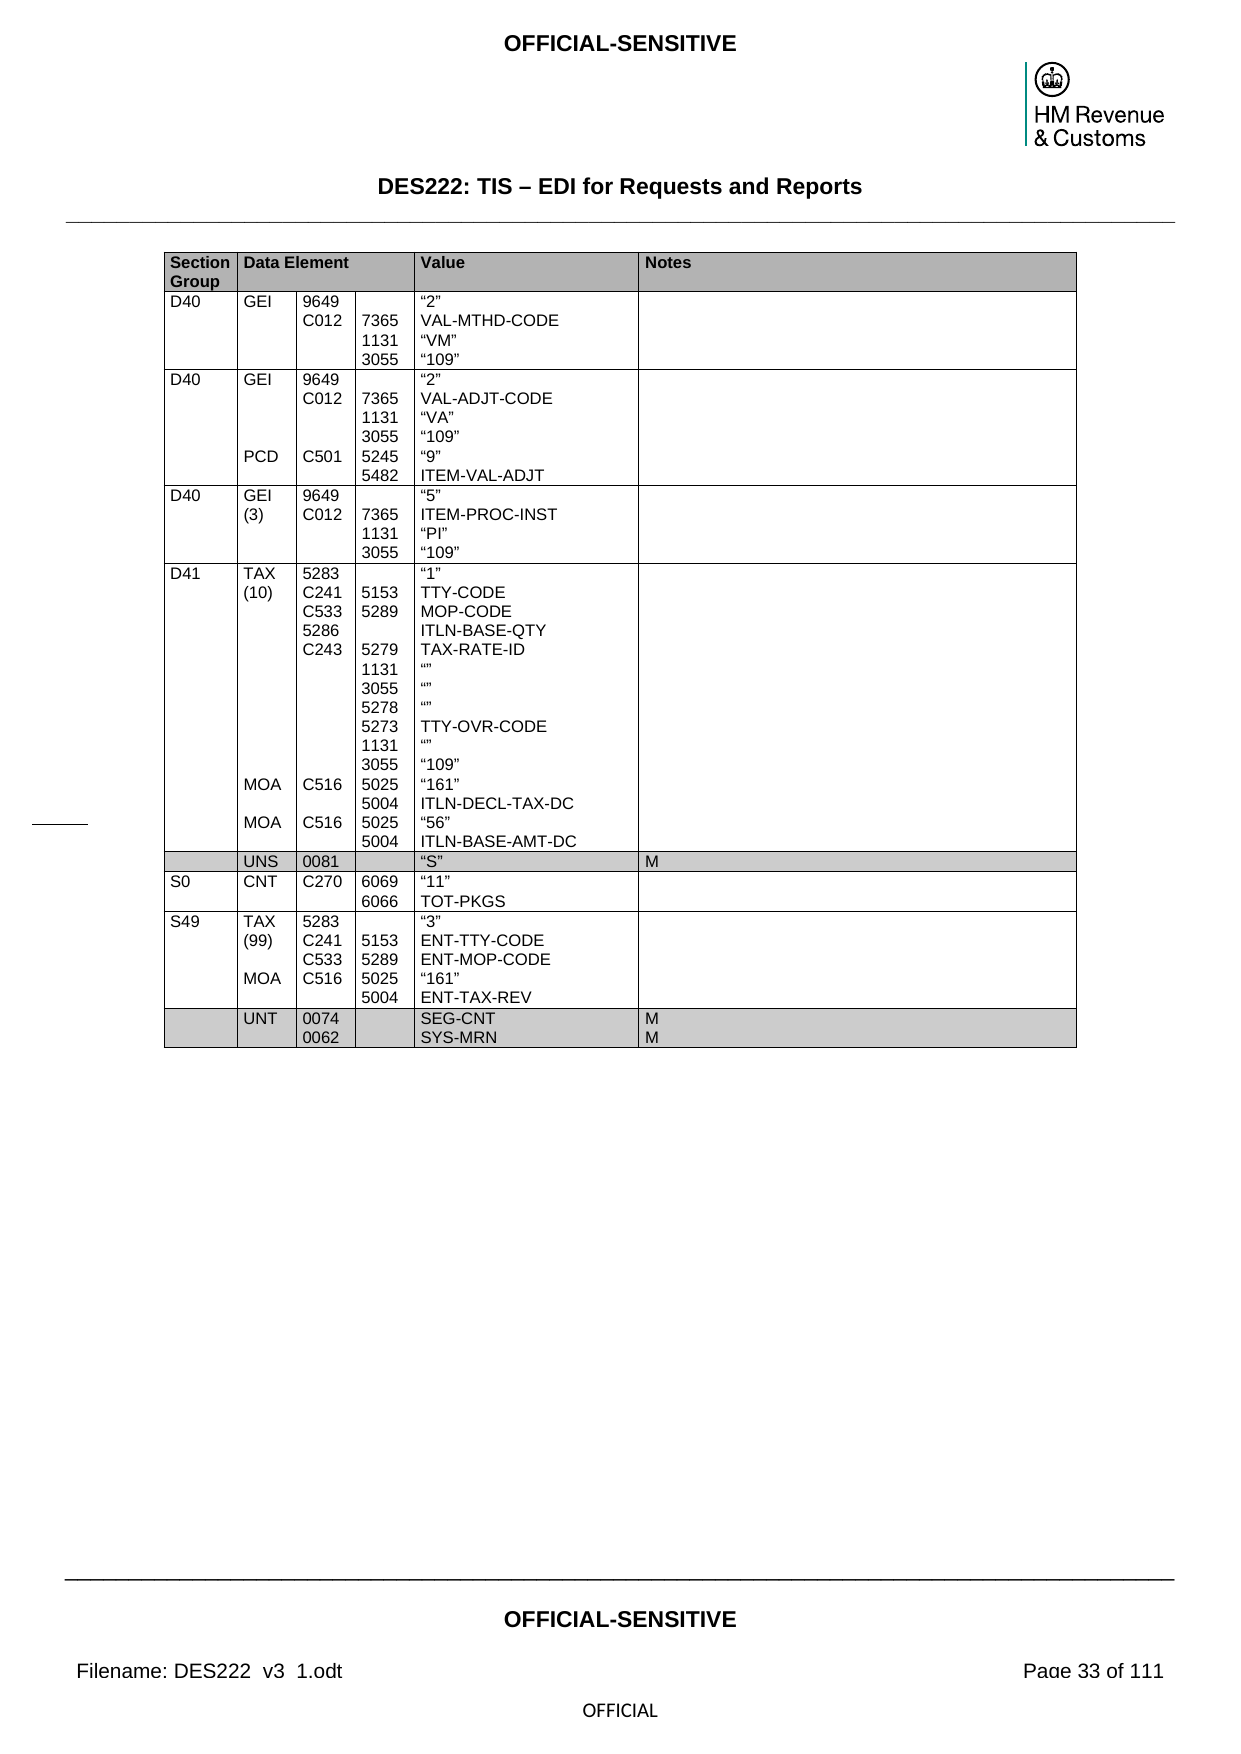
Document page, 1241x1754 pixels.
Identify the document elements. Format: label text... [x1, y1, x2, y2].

table_cell MOA [238, 774, 296, 813]
table_header Notes [639, 253, 1076, 291]
table_cell C516 [297, 813, 355, 851]
table_cell 9649 C012 [297, 292, 355, 369]
table_cell “161” ITLN-DECL-TAX-DC [415, 774, 638, 813]
table_cell PCD [238, 446, 296, 485]
table_cell D40 [165, 486, 237, 562]
table_cell M M [639, 1009, 1076, 1047]
table_cell 7365 1131 3055 [356, 486, 414, 562]
table_cell [165, 813, 237, 851]
table_cell GEI [238, 292, 296, 369]
table_header Value [415, 253, 638, 291]
table_cell TAX (99) [238, 912, 296, 969]
table_cell 5245 5482 [356, 446, 414, 485]
table_cell [639, 969, 1076, 1007]
table_cell 9649 C012 [297, 486, 355, 562]
table_cell C270 [297, 872, 355, 911]
table_cell 0081 [297, 852, 355, 871]
table_cell “9” ITEM-VAL-ADJT [415, 446, 638, 485]
table_cell 5283 C241 C533 5286 C243 [297, 564, 355, 774]
table_cell 9649 C012 [297, 370, 355, 446]
table_cell “3” ENT-TTY-CODE ENT-MOP-CODE [415, 912, 638, 969]
table_cell S0 [165, 872, 237, 911]
table_cell 5153 5289 5279 1131 3055 5278 5273 1131 3055 [356, 564, 414, 774]
table_cell MOA [238, 813, 296, 851]
table_cell [356, 1009, 414, 1047]
table_cell [356, 852, 414, 871]
table_cell 6069 6066 [356, 872, 414, 911]
table_cell 7365 1131 3055 [356, 292, 414, 369]
table_cell [639, 446, 1076, 485]
table_cell C516 [297, 774, 355, 813]
table_cell 5025 5004 [356, 774, 414, 813]
table_cell “1” TTY-CODE MOP-CODE ITLN-BASE-QTY TAX-RATE-ID “” “” “” TTY-OVR-CODE “” “109” [415, 564, 638, 774]
table_cell 5153 5289 [356, 912, 414, 969]
table_cell 5283 C241 C533 [297, 912, 355, 969]
table_cell “5” ITEM-PROC-INST “PI” “109” [415, 486, 638, 562]
table_cell UNS [238, 852, 296, 871]
table_cell GEI (3) [238, 486, 296, 562]
table_cell UNT [238, 1009, 296, 1047]
table_cell [165, 774, 237, 813]
table_cell “56” ITLN-BASE-AMT-DC [415, 813, 638, 851]
table_cell GEI [238, 370, 296, 446]
table_cell 7365 1131 3055 [356, 370, 414, 446]
table_cell [639, 292, 1076, 369]
table_cell [639, 486, 1076, 562]
table_cell S49 [165, 912, 237, 969]
table_cell MOA [238, 969, 296, 1007]
table_header Data Element [238, 253, 414, 291]
table_cell [165, 446, 237, 485]
table_cell D40 [165, 370, 237, 446]
table_cell D41 [165, 564, 237, 774]
table_cell [639, 912, 1076, 969]
table_cell 0074 0062 [297, 1009, 355, 1047]
table_cell D40 [165, 292, 237, 369]
table_cell SEG-CNT SYS-MRN [415, 1009, 638, 1047]
table_cell C516 [297, 969, 355, 1007]
table_cell 5025 5004 [356, 969, 414, 1007]
table_cell “11” TOT-PKGS [415, 872, 638, 911]
table_cell [165, 852, 237, 871]
table_cell [639, 813, 1076, 851]
table_cell 5025 5004 [356, 813, 414, 851]
table_cell “2” VAL-MTHD-CODE “VM” “109” [415, 292, 638, 369]
table_cell “S” [415, 852, 638, 871]
table_cell [639, 872, 1076, 911]
table_cell C501 [297, 446, 355, 485]
table_header Section Group [165, 253, 237, 291]
table_cell M [639, 852, 1076, 871]
table_cell [165, 1009, 237, 1047]
table_cell TAX (10) [238, 564, 296, 774]
table_cell [639, 370, 1076, 446]
table_cell [639, 564, 1076, 774]
table_cell “161” ENT-TAX-REV [415, 969, 638, 1007]
table_cell [639, 774, 1076, 813]
table_cell [165, 969, 237, 1007]
table_cell CNT [238, 872, 296, 911]
table_cell “2” VAL-ADJT-CODE “VA” “109” [415, 370, 638, 446]
